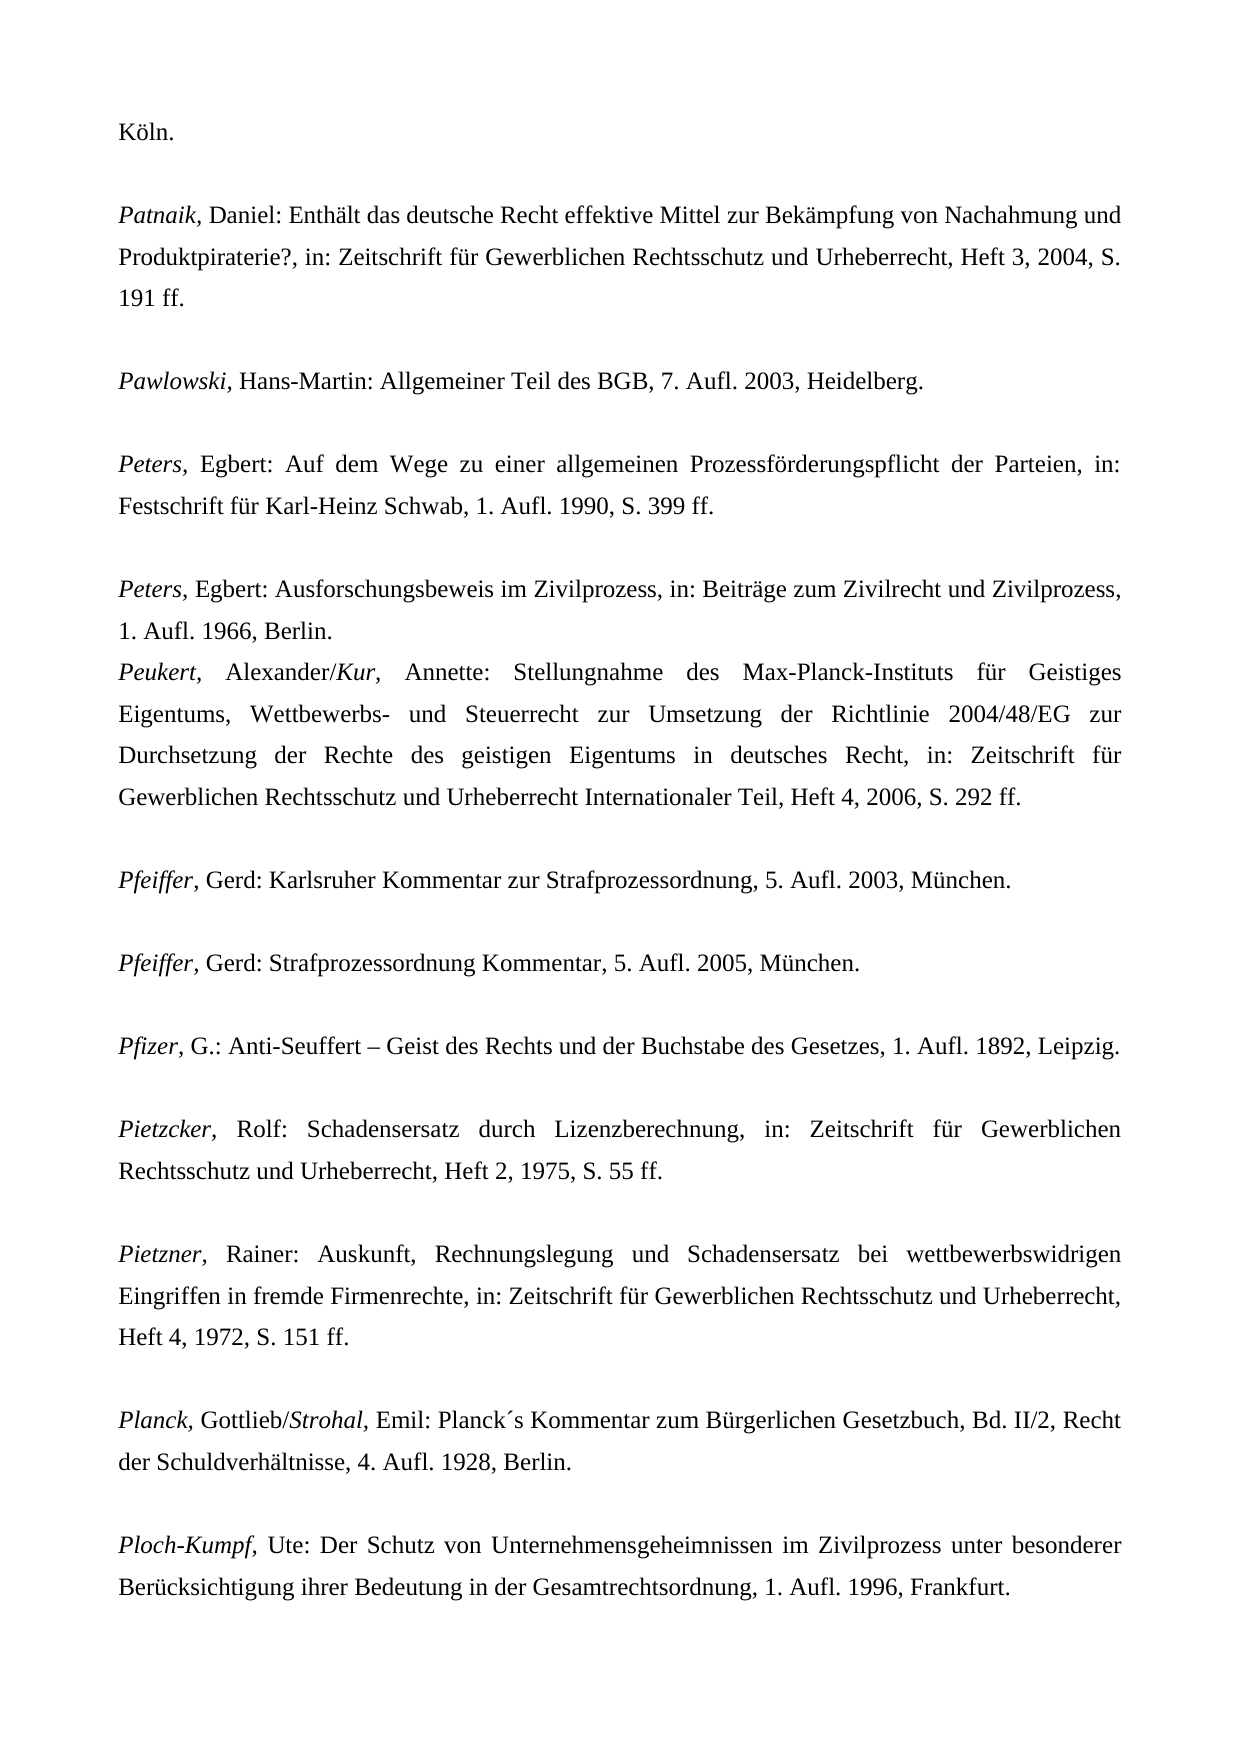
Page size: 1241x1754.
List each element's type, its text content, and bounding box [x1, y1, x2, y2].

text Peukert, Alexander/Kur, Annette: Stellungnahme des Max-Planck-Instituts für Geistiges Eigentums, Wettbewerbs- und Steuerrecht zur Umsetzung der Richtlinie 2004/48/EG zur Durchsetzung der Rechte des geistigen Eigentums in deutsches Recht, in: Zeitschrift für Gewerblichen Rechtsschutz und Urheberrecht Internationaler Teil, Heft 4, 2006, S. 292 ff. [118, 658, 1122, 811]
text Pfeiffer, Gerd: Karlsruher Kommentar zur Strafprozessordnung, 5. Aufl. 2003, München. [118, 866, 1122, 894]
text Pawlowski, Hans-Martin: Allgemeiner Teil des BGB, 7. Aufl. 2003, Heidelberg. [118, 367, 1122, 395]
text Pietzcker, Rolf: Schadensersatz durch Lizenzberechnung, in: Zeitschrift für Gewerblichen Rechtsschutz und Urheberrecht, Heft 2, 1975, S. 55 ff. [118, 1116, 1122, 1185]
text Peters, Egbert: Auf dem Wege zu einer allgemeinen Prozessförderungspflicht der Parteien, in: Festschrift für Karl-Heinz Schwab, 1. Aufl. 1990, S. 399 ff. [118, 451, 1122, 520]
text Peters, Egbert: Ausforschungsbeweis im Zivilprozess, in: Beiträge zum Zivilrecht und Zivilprozess, 1. Aufl. 1966, Berlin. [118, 575, 1122, 644]
text Patnaik, Daniel: Enthält das deutsche Recht effektive Mittel zur Bekämpfung von Nachahmung und Produktpiraterie?, in: Zeitschrift für Gewerblichen Rechtsschutz und Urheberrecht, Heft 3, 2004, S. 191 ff. [118, 201, 1122, 312]
text Pfeiffer, Gerd: Strafprozessordnung Kommentar, 5. Aufl. 2005, München. [118, 949, 1122, 977]
text Planck, Gottlieb/Strohal, Emil: Planck´s Kommentar zum Bürgerlichen Gesetzbuch, Bd. II/2, Recht der Schuldverhältnisse, 4. Aufl. 1928, Berlin. [118, 1407, 1122, 1476]
text Pietzner, Rainer: Auskunft, Rechnungslegung und Schadensersatz bei wettbewerbswidrigen Eingriffen in fremde Firmenrechte, in: Zeitschrift für Gewerblichen Rechtsschutz und Urheberrecht, Heft 4, 1972, S. 151 ff. [118, 1240, 1122, 1351]
text Köln. [118, 118, 1122, 146]
text Ploch-Kumpf, Ute: Der Schutz von Unternehmensgeheimnissen im Zivilprozess unter besonderer Berücksichtigung ihrer Bedeutung in der Gesamtrechtsordnung, 1. Aufl. 1996, Frankfurt. [118, 1531, 1122, 1601]
text Pfizer, G.: Anti-Seuffert – Geist des Rechts und der Buchstabe des Gesetzes, 1. Aufl. 1892, Leipzig. [118, 1032, 1122, 1060]
